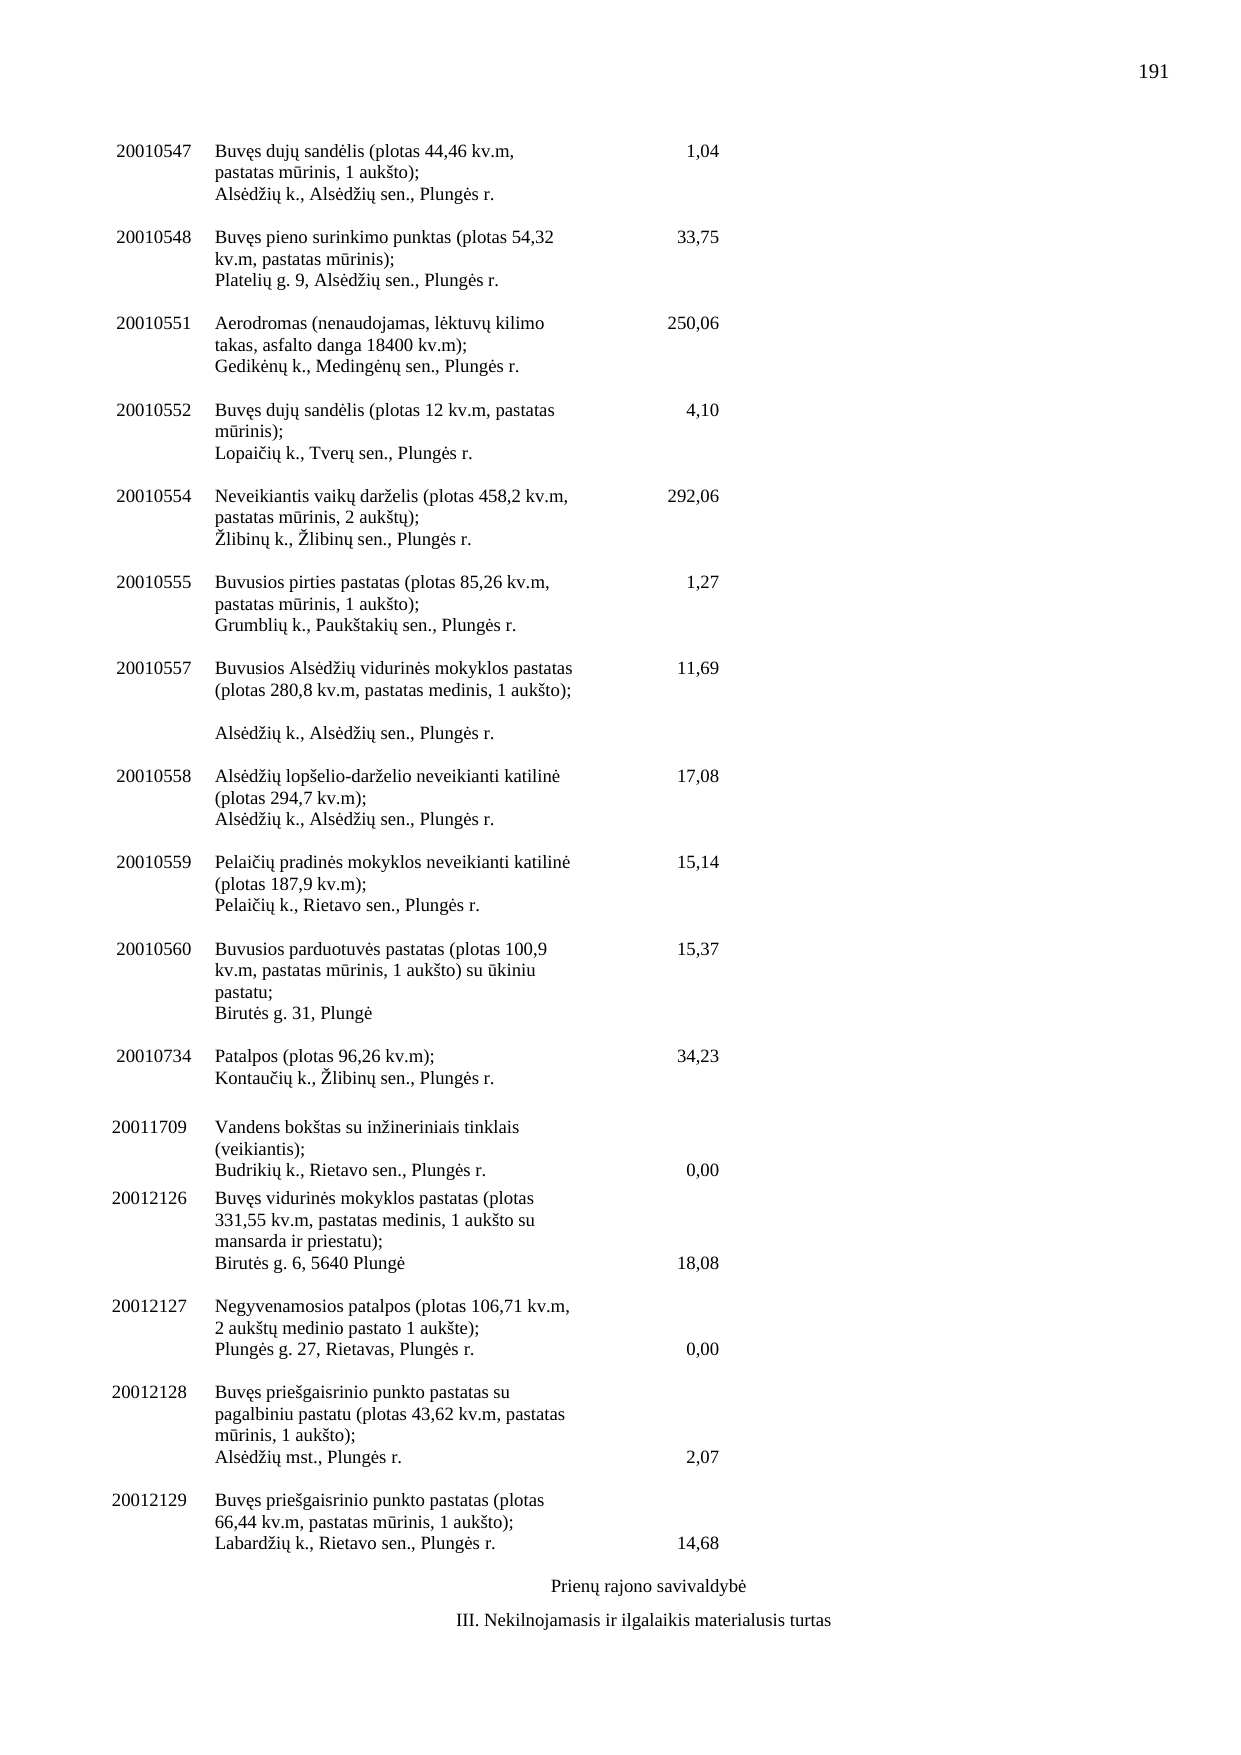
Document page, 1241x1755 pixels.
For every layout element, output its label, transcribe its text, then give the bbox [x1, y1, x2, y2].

table_cell 34,23 [587, 1045, 735, 1110]
table_cell [971, 1489, 1104, 1575]
table_cell [853, 1295, 971, 1381]
table_cell Buvęs dujų sandėlis (plotas 44,46 kv.m, pastatas mūrinis, 1 aukšto); Alsėdžių k., Alsėdžių sen., Plungės r. [203, 140, 587, 226]
table_cell 1,04 [587, 140, 735, 226]
table_cell [1104, 851, 1192, 937]
table_cell [853, 851, 971, 937]
table_cell [971, 1381, 1104, 1489]
table_cell Prienų rajono savivaldybė [100, 1575, 1192, 1609]
table_cell [1104, 140, 1192, 226]
table_cell [853, 1489, 971, 1575]
table_cell 20010560 [100, 938, 203, 1045]
table_cell Neveikiantis vaikų darželis (plotas 458,2 kv.m, pastatas mūrinis, 2 aukštų); Žlibinų k., Žlibinų sen., Plungės r. [203, 485, 587, 571]
table_cell [735, 1045, 853, 1110]
table_cell [735, 226, 853, 312]
table_cell [971, 765, 1104, 851]
table_cell 20011709 [100, 1110, 203, 1187]
table_cell Buvęs dujų sandėlis (plotas 12 kv.m, pastatas mūrinis); Lopaičių k., Tverų sen., Plungės r. [203, 399, 587, 485]
table_cell [971, 851, 1104, 937]
table_cell 15,14 [587, 851, 735, 937]
table_cell 292,06 [587, 485, 735, 571]
table_cell [735, 938, 853, 1045]
table_cell 15,37 [587, 938, 735, 1045]
table_cell [971, 1110, 1104, 1187]
table_cell [853, 1381, 971, 1489]
table_cell [853, 399, 971, 485]
table_cell [735, 485, 853, 571]
table_cell [853, 657, 971, 765]
table_cell [735, 1295, 853, 1381]
table_cell Buvęs priešgaisrinio punkto pastatas (plotas 66,44 kv.m, pastatas mūrinis, 1 aukšto); Labardžių k., Rietavo sen., Plungės r. [203, 1489, 587, 1575]
table_cell 20010551 [100, 312, 203, 398]
table_cell 1,27 [587, 571, 735, 657]
table_cell [1104, 1489, 1192, 1575]
table_cell [1104, 1381, 1192, 1489]
table_cell [1104, 938, 1192, 1045]
table_cell 20010559 [100, 851, 203, 937]
table_cell [853, 1110, 971, 1187]
table_cell [971, 1045, 1104, 1110]
table_cell Vandens bokštas su inžineriniais tinklais (veikiantis); Budrikių k., Rietavo sen., Plungės r. [203, 1110, 587, 1187]
table_cell 14,68 [587, 1489, 735, 1575]
table_cell [1104, 1045, 1192, 1110]
table_cell [1104, 1110, 1192, 1187]
table_cell [1104, 399, 1192, 485]
table_cell [853, 485, 971, 571]
table_cell Buvusios parduotuvės pastatas (plotas 100,9 kv.m, pastatas mūrinis, 1 aukšto) su ūkiniu pastatu; Birutės g. 31, Plungė [203, 938, 587, 1045]
table_cell Buvęs pieno surinkimo punktas (plotas 54,32 kv.m, pastatas mūrinis); Platelių g. 9, Alsėdžių sen., Plungės r. [203, 226, 587, 312]
table_cell 18,08 [587, 1187, 735, 1295]
table_cell [1104, 571, 1192, 657]
table_cell 0,00 [587, 1110, 735, 1187]
table_cell [1104, 312, 1192, 398]
table_cell 17,08 [587, 765, 735, 851]
table_cell 20010734 [100, 1045, 203, 1110]
table_cell Aerodromas (nenaudojamas, lėktuvų kilimo takas, asfalto danga 18400 kv.m); Gedikėnų k., Medingėnų sen., Plungės r. [203, 312, 587, 398]
table_cell [1104, 765, 1192, 851]
table_cell 20010548 [100, 226, 203, 312]
table_cell 20012127 [100, 1295, 203, 1381]
table_cell 20010554 [100, 485, 203, 571]
table_cell 11,69 [587, 657, 735, 765]
table_cell Buvęs vidurinės mokyklos pastatas (plotas 331,55 kv.m, pastatas medinis, 1 aukšto su mansarda ir priestatu); Birutės g. 6, 5640 Plungė [203, 1187, 587, 1295]
table_cell [735, 312, 853, 398]
table_cell [853, 140, 971, 226]
table_cell [735, 765, 853, 851]
table_cell [735, 851, 853, 937]
table_cell [1104, 1295, 1192, 1381]
table_cell [971, 140, 1104, 226]
table_cell 250,06 [587, 312, 735, 398]
table_cell [1104, 226, 1192, 312]
table_cell 2,07 [587, 1381, 735, 1489]
table_cell Alsėdžių lopšelio-darželio neveikianti katilinė (plotas 294,7 kv.m); Alsėdžių k., Alsėdžių sen., Plungės r. [203, 765, 587, 851]
table_cell [100, 118, 1192, 140]
table_cell 20010555 [100, 571, 203, 657]
table_cell [971, 1295, 1104, 1381]
table_cell Buvusios Alsėdžių vidurinės mokyklos pastatas (plotas 280,8 kv.m, pastatas medinis, 1 aukšto); Alsėdžių k., Alsėdžių sen., Plungės r. [203, 657, 587, 765]
table_cell [971, 312, 1104, 398]
table_cell 20012129 [100, 1489, 203, 1575]
table_cell [853, 1045, 971, 1110]
table_cell [735, 399, 853, 485]
table_cell [735, 1489, 853, 1575]
table_cell 20012126 [100, 1187, 203, 1295]
table_cell 20010558 [100, 765, 203, 851]
table_cell [971, 571, 1104, 657]
table_cell [853, 226, 971, 312]
table_cell [735, 657, 853, 765]
table_cell 33,75 [587, 226, 735, 312]
table_cell [853, 938, 971, 1045]
table_cell [971, 485, 1104, 571]
table_cell [1104, 1187, 1192, 1295]
table_cell 20010547 [100, 140, 203, 226]
table_cell [971, 1187, 1104, 1295]
table_cell 0,00 [587, 1295, 735, 1381]
table_cell [853, 571, 971, 657]
table_cell [1104, 485, 1192, 571]
table_cell [971, 657, 1104, 765]
table_cell Buvusios pirties pastatas (plotas 85,26 kv.m, pastatas mūrinis, 1 aukšto); Grumblių k., Paukštakių sen., Plungės r. [203, 571, 587, 657]
table_cell [735, 571, 853, 657]
table_cell 20010552 [100, 399, 203, 485]
table_cell [735, 140, 853, 226]
table_cell [853, 1187, 971, 1295]
table_cell [735, 1187, 853, 1295]
table_cell [971, 226, 1104, 312]
table_cell [735, 1381, 853, 1489]
table_cell Pelaičių pradinės mokyklos neveikianti katilinė (plotas 187,9 kv.m); Pelaičių k., Rietavo sen., Plungės r. [203, 851, 587, 937]
table_cell Patalpos (plotas 96,26 kv.m); Kontaučių k., Žlibinų sen., Plungės r. [203, 1045, 587, 1110]
table_cell [971, 399, 1104, 485]
table_cell 20012128 [100, 1381, 203, 1489]
table_cell 4,10 [587, 399, 735, 485]
table_cell III. Nekilnojamasis ir ilgalaikis materialusis turtas [100, 1609, 1192, 1643]
table_cell [735, 1110, 853, 1187]
table_cell Negyvenamosios patalpos (plotas 106,71 kv.m, 2 aukštų medinio pastato 1 aukšte); Plungės g. 27, Rietavas, Plungės r. [203, 1295, 587, 1381]
table_cell Buvęs priešgaisrinio punkto pastatas su pagalbiniu pastatu (plotas 43,62 kv.m, pastatas mūrinis, 1 aukšto); Alsėdžių mst., Plungės r. [203, 1381, 587, 1489]
table_cell [853, 312, 971, 398]
table_cell [1104, 657, 1192, 765]
table_cell 20010557 [100, 657, 203, 765]
table_cell [971, 938, 1104, 1045]
table_cell [853, 765, 971, 851]
